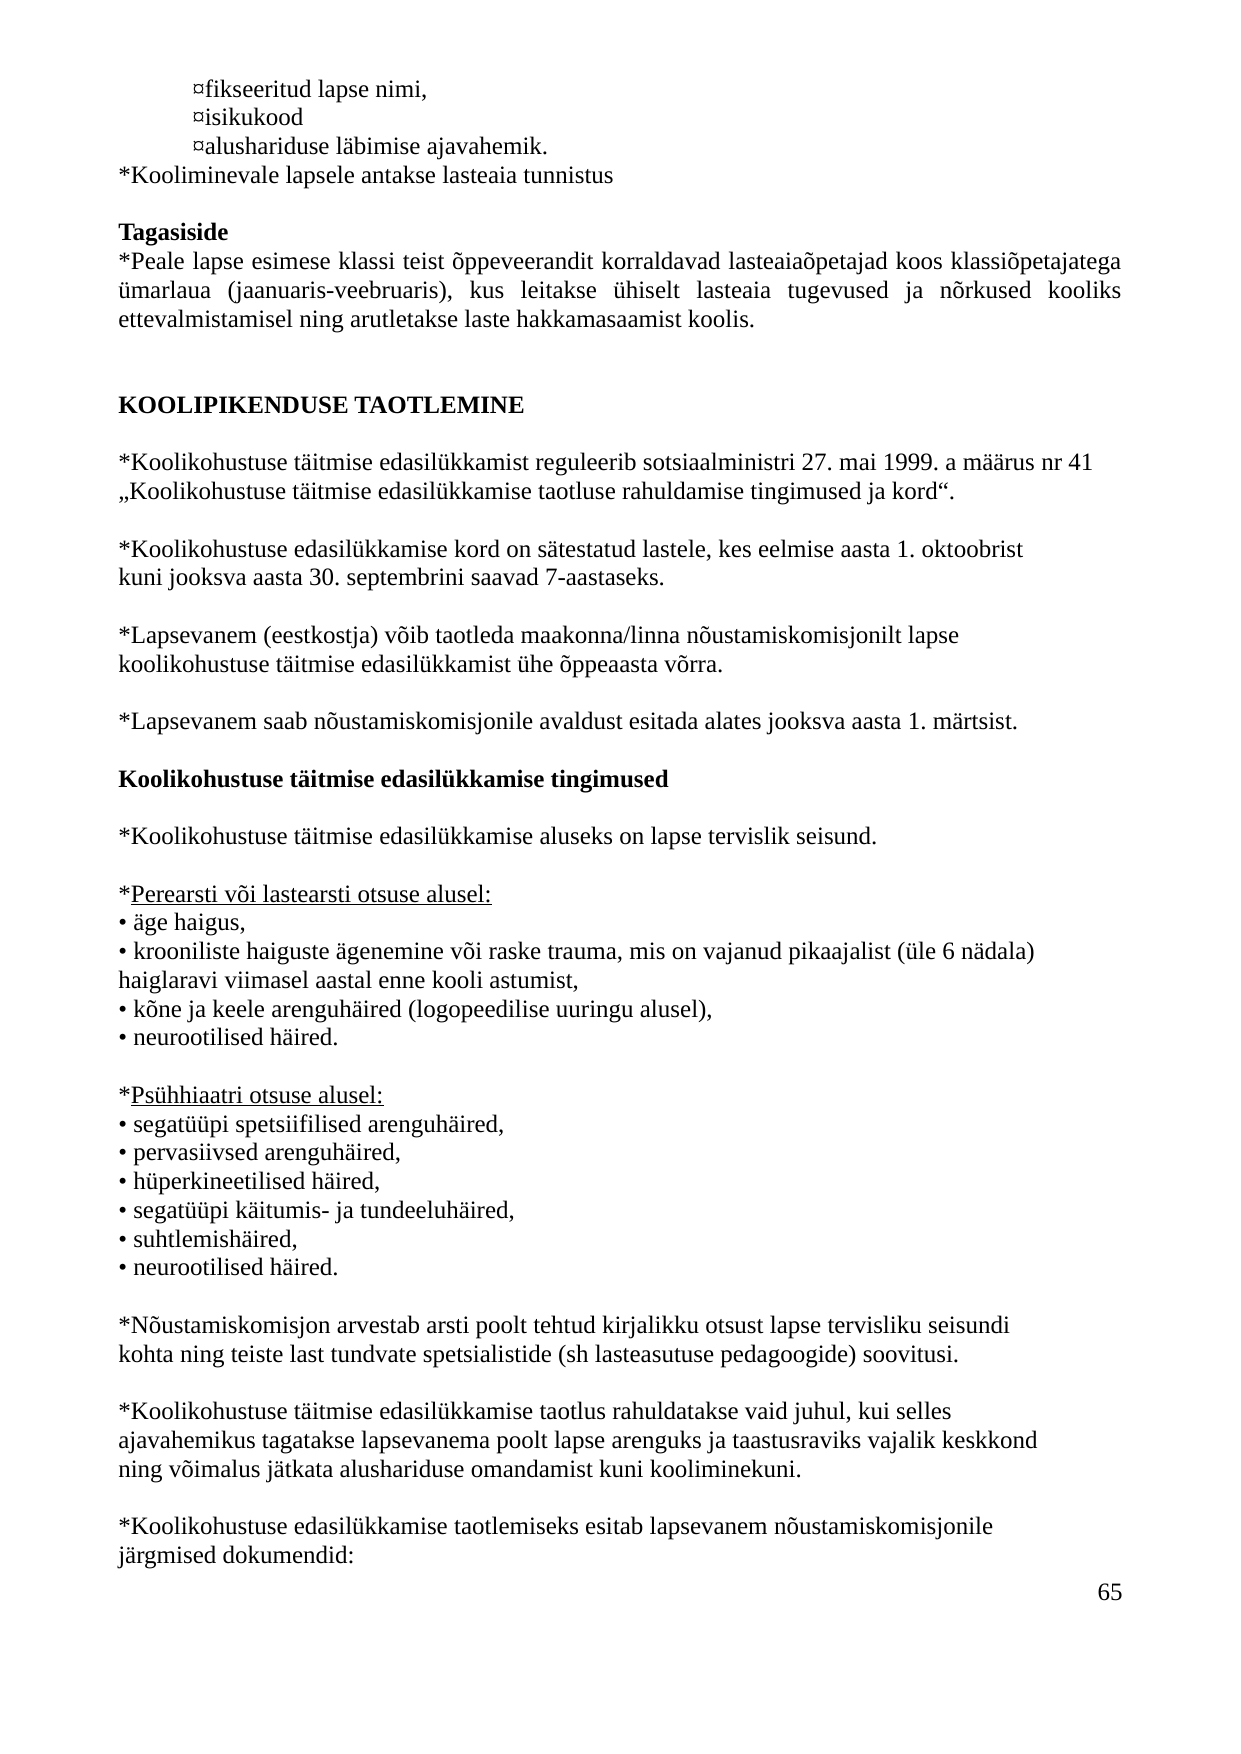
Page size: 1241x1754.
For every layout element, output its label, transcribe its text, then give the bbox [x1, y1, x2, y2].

text järgmised dokumendid: [118, 1540, 1122, 1569]
text • äge haigus, [118, 907, 1122, 936]
text • krooniliste haiguste ägenemine või raske trauma, mis on vajanud pikaajalist (üle 6 nädala) [118, 936, 1122, 965]
text • neurootilised häired. [118, 1252, 1122, 1281]
text • segatüüpi käitumis- ja tundeeluhäired, [118, 1195, 1122, 1224]
text ¤isikukood [118, 102, 1122, 131]
text ajavahemikus tagatakse lapsevanema poolt lapse arenguks ja taastusraviks vajalik keskkond [118, 1425, 1122, 1454]
text • pervasiivsed arenguhäired, [118, 1137, 1122, 1166]
text Tagasiside [118, 217, 1122, 246]
text koolikohustuse täitmise edasilükkamist ühe õppeaasta võrra. [118, 649, 1122, 677]
text KOOLIPIKENDUSE TAOTLEMINE [118, 390, 1122, 419]
text • segatüüpi spetsiifilised arenguhäired, [118, 1109, 1122, 1137]
text • suhtlemishäired, [118, 1224, 1122, 1252]
text *Kooliminevale lapsele antakse lasteaia tunnistus [118, 160, 1122, 189]
text *Psühhiaatri otsuse alusel: [118, 1080, 1122, 1109]
text „Koolikohustuse täitmise edasilükkamise taotluse rahuldamise tingimused ja kord“. [118, 476, 1122, 505]
text kohta ning teiste last tundvate spetsialistide (sh lasteasutuse pedagoogide) soovitusi. [118, 1339, 1122, 1367]
text Koolikohustuse täitmise edasilükkamise tingimused [118, 764, 1122, 792]
text ¤alushariduse läbimise ajavahemik. [118, 131, 1122, 160]
text • hüperkineetilised häired, [118, 1166, 1122, 1195]
text *Koolikohustuse edasilükkamise taotlemiseks esitab lapsevanem nõustamiskomisjonile [118, 1511, 1122, 1540]
text *Koolikohustuse täitmise edasilükkamist reguleerib sotsiaalministri 27. mai 1999. a määrus nr 41 [118, 447, 1122, 476]
text ning võimalus jätkata alushariduse omandamist kuni kooliminekuni. [118, 1454, 1122, 1482]
text *Peale lapse esimese klassi teist õppeveerandit korraldavad lasteaiaõpetajad koos klassiõpetajatega ümarlaua (jaanuaris-veebruaris), kus leitakse ühiselt lasteaia tugevused ja nõrkused kooliks ettevalmistamisel ning arutletakse laste hakkamasaamist koolis. [118, 246, 1122, 332]
text *Lapsevanem (eestkostja) võib taotleda maakonna/linna nõustamiskomisjonilt lapse [118, 620, 1122, 649]
text *Koolikohustuse täitmise edasilükkamise taotlus rahuldatakse vaid juhul, kui selles [118, 1396, 1122, 1425]
text *Lapsevanem saab nõustamiskomisjonile avaldust esitada alates jooksva aasta 1. märtsist. [118, 706, 1122, 735]
text ¤fikseeritud lapse nimi, [118, 74, 1122, 102]
text *Nõustamiskomisjon arvestab arsti poolt tehtud kirjalikku otsust lapse tervisliku seisundi [118, 1310, 1122, 1339]
text *Koolikohustuse edasilükkamise kord on sätestatud lastele, kes eelmise aasta 1. oktoobrist [118, 534, 1122, 562]
text kuni jooksva aasta 30. septembrini saavad 7-aastaseks. [118, 562, 1122, 591]
text • kõne ja keele arenguhäired (logopeedilise uuringu alusel), [118, 994, 1122, 1022]
text *Perearsti või lastearsti otsuse alusel: [118, 850, 1122, 907]
text *Koolikohustuse täitmise edasilükkamise aluseks on lapse tervislik seisund. [118, 821, 1122, 850]
text • neurootilised häired. [118, 1022, 1122, 1051]
text haiglaravi viimasel aastal enne kooli astumist, [118, 965, 1122, 994]
